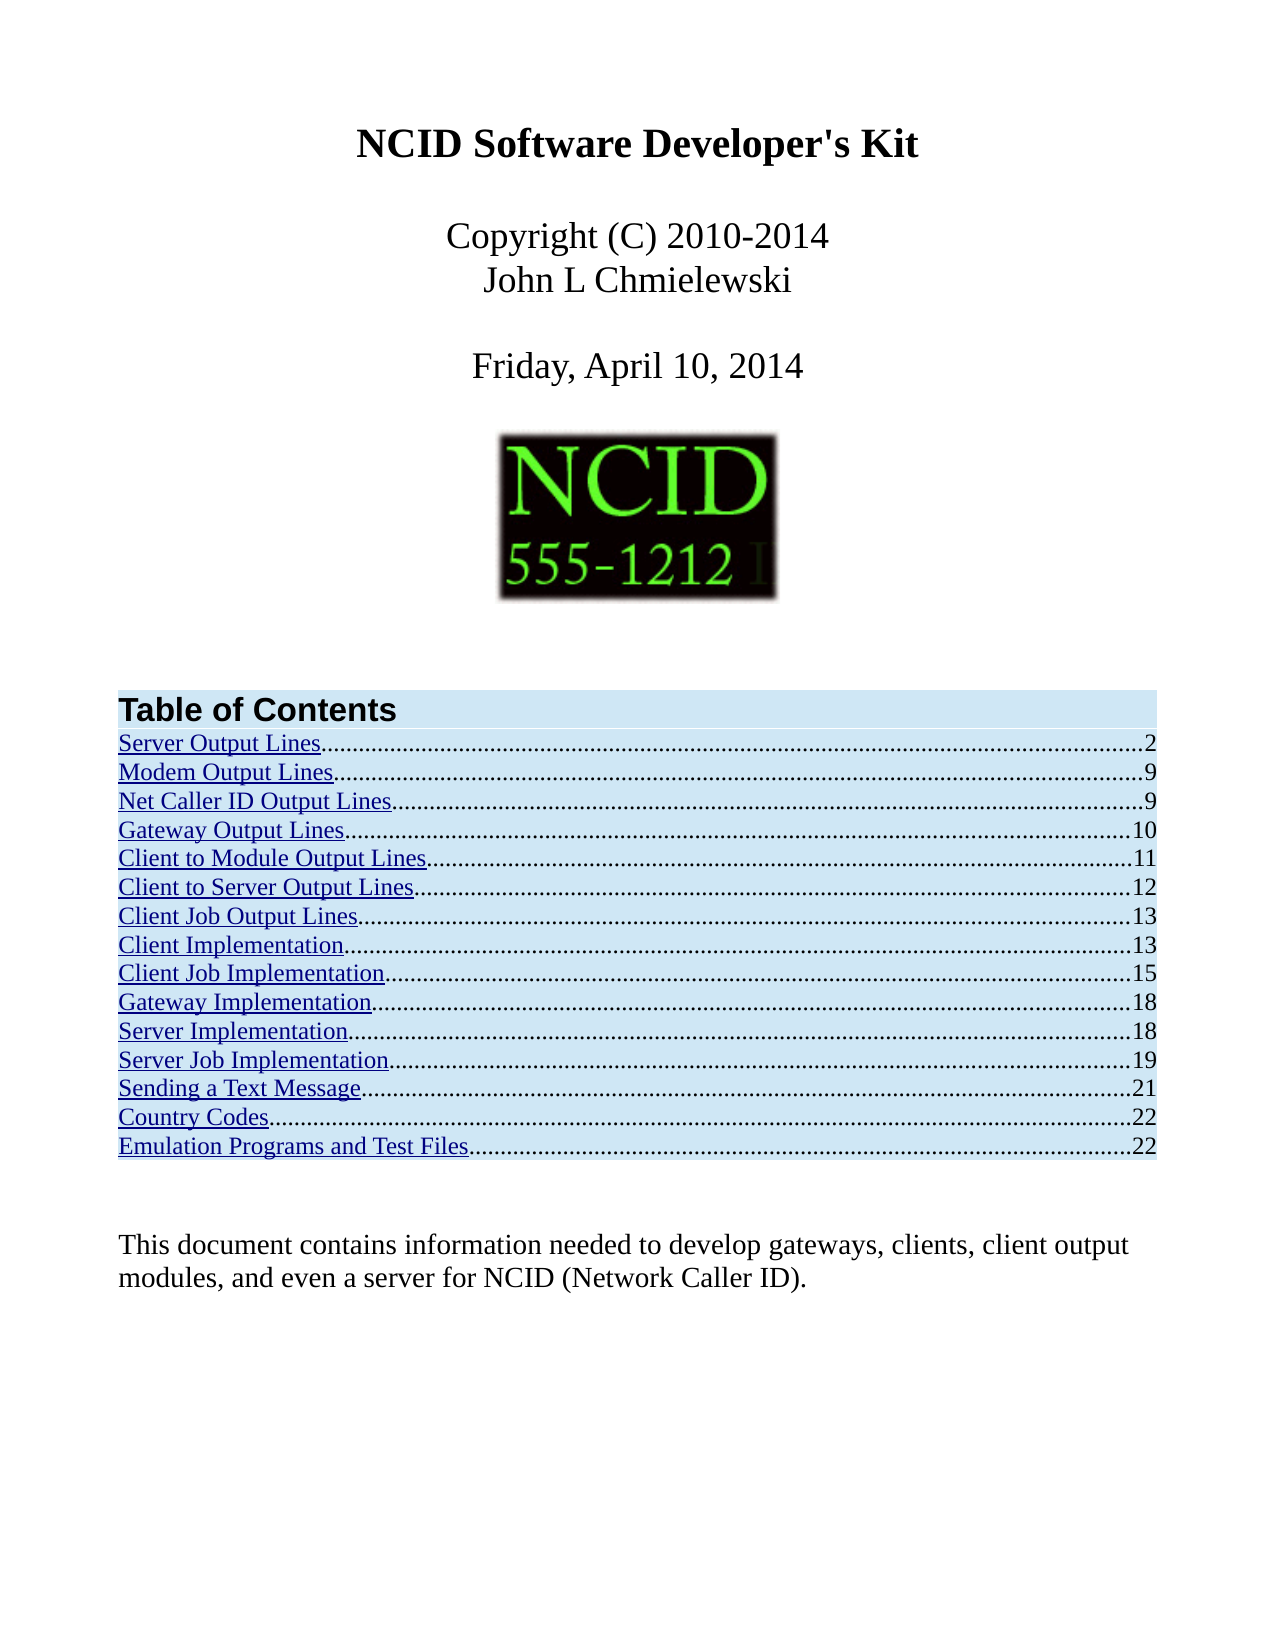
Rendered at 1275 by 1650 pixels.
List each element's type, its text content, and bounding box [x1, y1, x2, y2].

text Server Output Lines 2 [118, 728, 1157, 757]
text This document contains information needed to develop gateways, clients, client output modules, and even a server for NCID (Network Caller ID). [118, 1227, 1157, 1294]
text Server Implementation 18 [118, 1016, 1157, 1045]
text Gateway Implementation 18 [118, 987, 1157, 1016]
text Client to Module Output Lines 11 [118, 843, 1157, 872]
text Server Job Implementation 19 [118, 1045, 1157, 1073]
subtitle Table of Contents [118, 690, 1157, 728]
text Sending a Text Message 21 [118, 1073, 1157, 1102]
text John L Chmielewski [118, 257, 1157, 300]
text Modem Output Lines 9 [118, 757, 1157, 786]
text Net Caller ID Output Lines 9 [118, 786, 1157, 815]
text Client Implementation 13 [118, 930, 1157, 958]
text NCID Software Developer's Kit [118, 118, 1157, 166]
text Client Job Output Lines 13 [118, 901, 1157, 930]
text Friday, April 10, 2014 [118, 343, 1157, 386]
text Client to Server Output Lines 12 [118, 872, 1157, 901]
text Emulation Programs and Test Files 22 [118, 1131, 1157, 1160]
picture [494, 429, 781, 604]
text Country Codes 22 [118, 1102, 1157, 1131]
text Gateway Output Lines 10 [118, 815, 1157, 843]
text Client Job Implementation 15 [118, 958, 1157, 987]
text Copyright (C) 2010-2014 [118, 214, 1157, 257]
